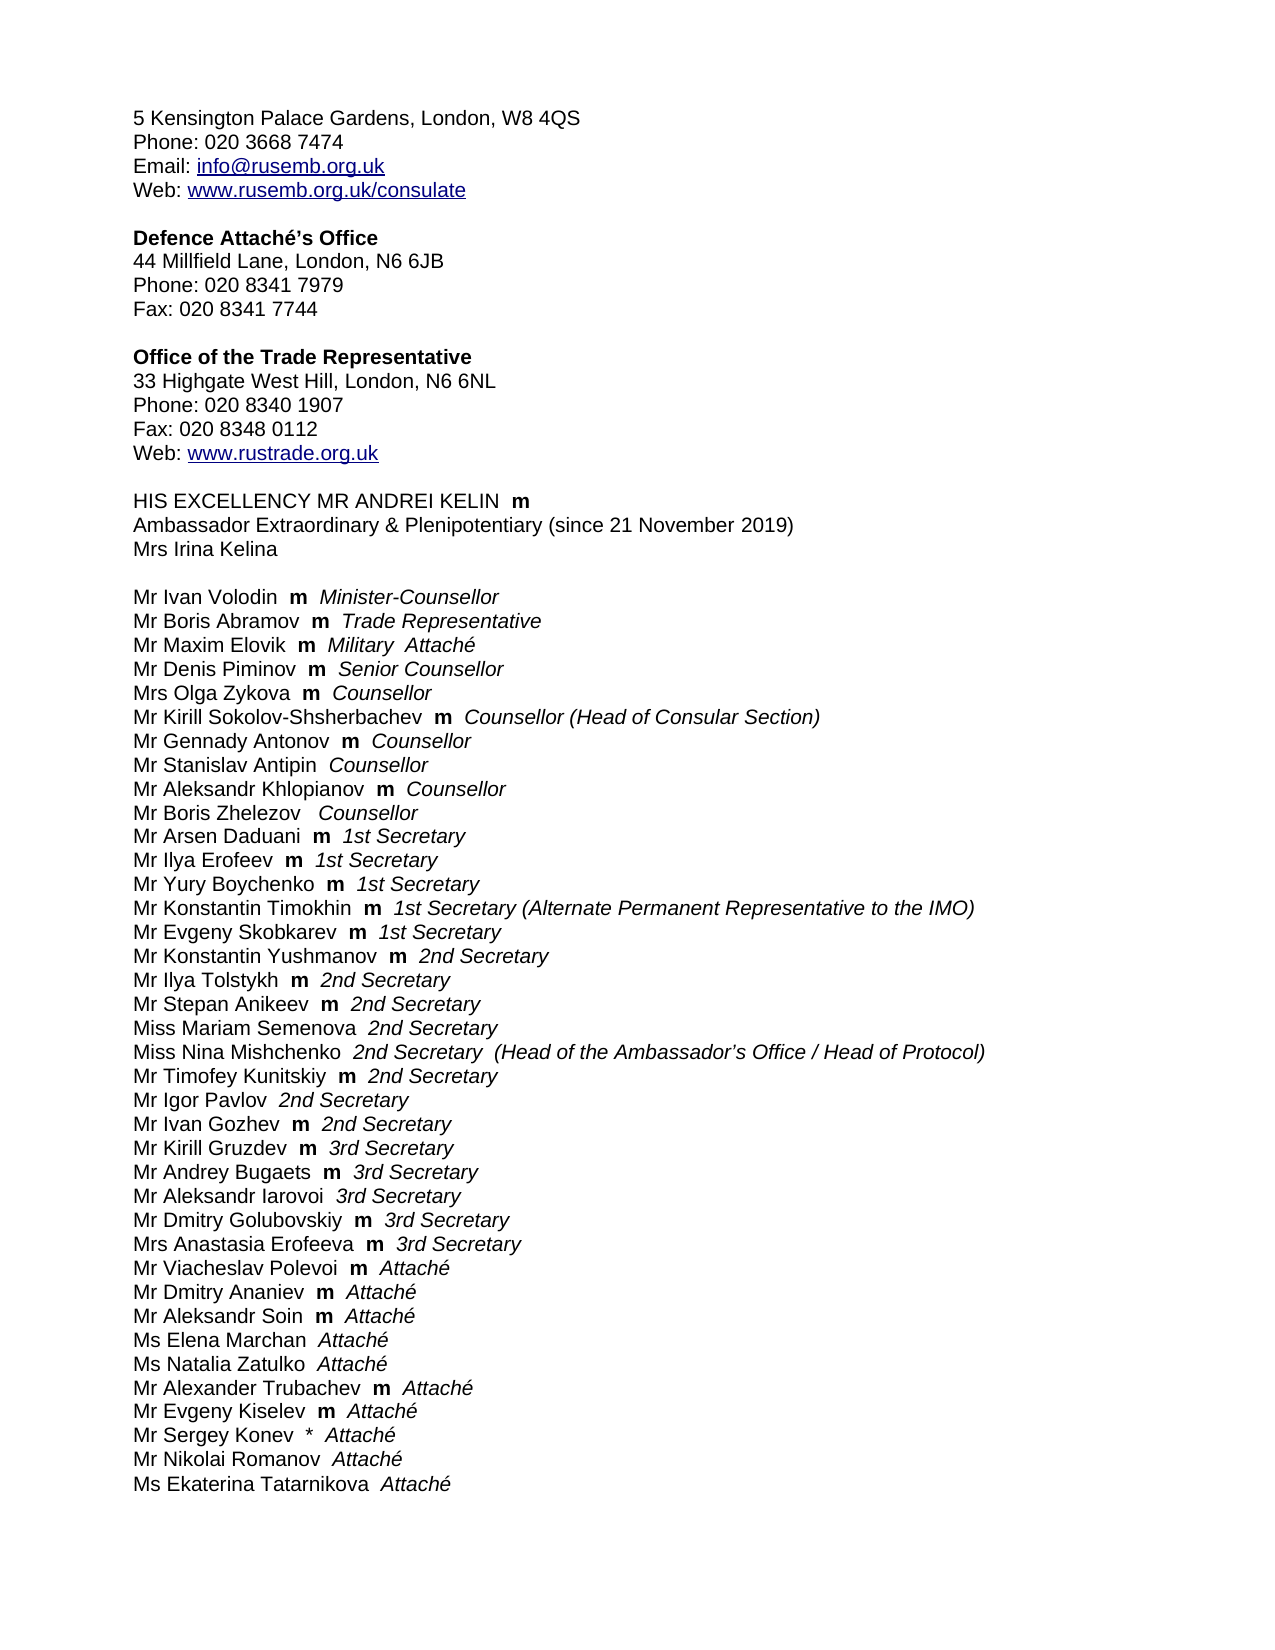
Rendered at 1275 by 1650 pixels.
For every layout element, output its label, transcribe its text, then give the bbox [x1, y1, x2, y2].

text HIS EXCELLENCY MR ANDREI KELIN m [133, 489, 1181, 513]
text Ms Natalia Zatulko Attaché [133, 1351, 1181, 1375]
text Mr Aleksandr Soin m Attaché [133, 1303, 1181, 1327]
text Mr Gennady Antonov m Counsellor [133, 728, 1181, 752]
text Miss Mariam Semenova 2nd Secretary [133, 1016, 1181, 1040]
text Miss Nina Mishchenko 2nd Secretary (Head of the Ambassador’s Office / Head of Protocol) [133, 1040, 1181, 1064]
text Mr Sergey Konev * Attaché [133, 1423, 1181, 1447]
text Fax: 020 8341 7744 [133, 297, 1181, 321]
text Mr Dmitry Ananiev m Attaché [133, 1279, 1181, 1303]
text Mr Denis Piminov m Senior Counsellor [133, 657, 1181, 681]
text Office of the Trade Representative [133, 345, 1181, 369]
text Ambassador Extraordinary & Plenipotentiary (since 21 November 2019) [133, 513, 1181, 537]
text Mr Maxim Elovik m Military Attaché [133, 633, 1181, 657]
text 44 Millfield Lane, London, N6 6JB [133, 249, 1181, 273]
text Mr Timofey Kunitskiy m 2nd Secretary [133, 1064, 1181, 1088]
text Mr Konstantin Yushmanov m 2nd Secretary [133, 944, 1181, 968]
text 33 Highgate West Hill, London, N6 6NL [133, 369, 1181, 393]
text Mrs Irina Kelina [133, 537, 1181, 561]
text Ms Ekaterina Tatarnikova Attaché [133, 1471, 1181, 1497]
text Web: www.rusemb.org.uk/consulate [133, 177, 1181, 201]
text Mr Ilya Tolstykh m 2nd Secretary [133, 968, 1181, 992]
text Mr Boris Zhelezov Counsellor [133, 800, 1181, 824]
text Mr Stanislav Antipin Counsellor [133, 752, 1181, 776]
text Mr Ivan Gozhev m 2nd Secretary [133, 1112, 1181, 1136]
text Fax: 020 8348 0112 [133, 417, 1181, 441]
text Mr Alexander Trubachev m Attaché [133, 1375, 1181, 1399]
text Mr Aleksandr Iarovoi 3rd Secretary [133, 1184, 1181, 1208]
text Phone: 020 3668 7474 [133, 129, 1181, 153]
text Mr Kirill Sokolov-Shsherbachev m Counsellor (Head of Consular Section) [133, 704, 1181, 728]
text Mr Evgeny Kiselev m Attaché [133, 1399, 1181, 1423]
text Mr Dmitry Golubovskiy m 3rd Secretary [133, 1208, 1181, 1232]
text Defence Attaché’s Office [133, 225, 1181, 249]
text Mr Aleksandr Khlopianov m Counsellor [133, 776, 1181, 800]
text Mr Evgeny Skobkarev m 1st Secretary [133, 920, 1181, 944]
text Ms Elena Marchan Attaché [133, 1327, 1181, 1351]
text Mr Yury Boychenko m 1st Secretary [133, 872, 1181, 896]
text Mr Nikolai Romanov Attaché [133, 1447, 1181, 1471]
text Mr Boris Abramov m Trade Representative [133, 609, 1181, 633]
text Mr Viacheslav Polevoi m Attaché [133, 1256, 1181, 1279]
text Mrs Anastasia Erofeeva m 3rd Secretary [133, 1232, 1181, 1256]
text Mr Andrey Bugaets m 3rd Secretary [133, 1160, 1181, 1184]
text 5 Kensington Palace Gardens, London, W8 4QS [133, 106, 1181, 129]
text Mrs Olga Zykova m Counsellor [133, 681, 1181, 704]
text Mr Arsen Daduani m 1st Secretary [133, 824, 1181, 848]
text Phone: 020 8341 7979 [133, 273, 1181, 297]
text Mr Kirill Gruzdev m 3rd Secretary [133, 1136, 1181, 1160]
text Email: info@rusemb.org.uk [133, 153, 1181, 177]
text Mr Ivan Volodin m Minister-Counsellor [133, 585, 1181, 609]
text Mr Igor Pavlov 2nd Secretary [133, 1088, 1181, 1112]
text Phone: 020 8340 1907 [133, 393, 1181, 417]
text Mr Konstantin Timokhin m 1st Secretary (Alternate Permanent Representative to the IMO) [133, 896, 1181, 920]
text Web: www.rustrade.org.uk [133, 441, 1181, 465]
text Mr Ilya Erofeev m 1st Secretary [133, 848, 1181, 872]
text Mr Stepan Anikeev m 2nd Secretary [133, 992, 1181, 1016]
